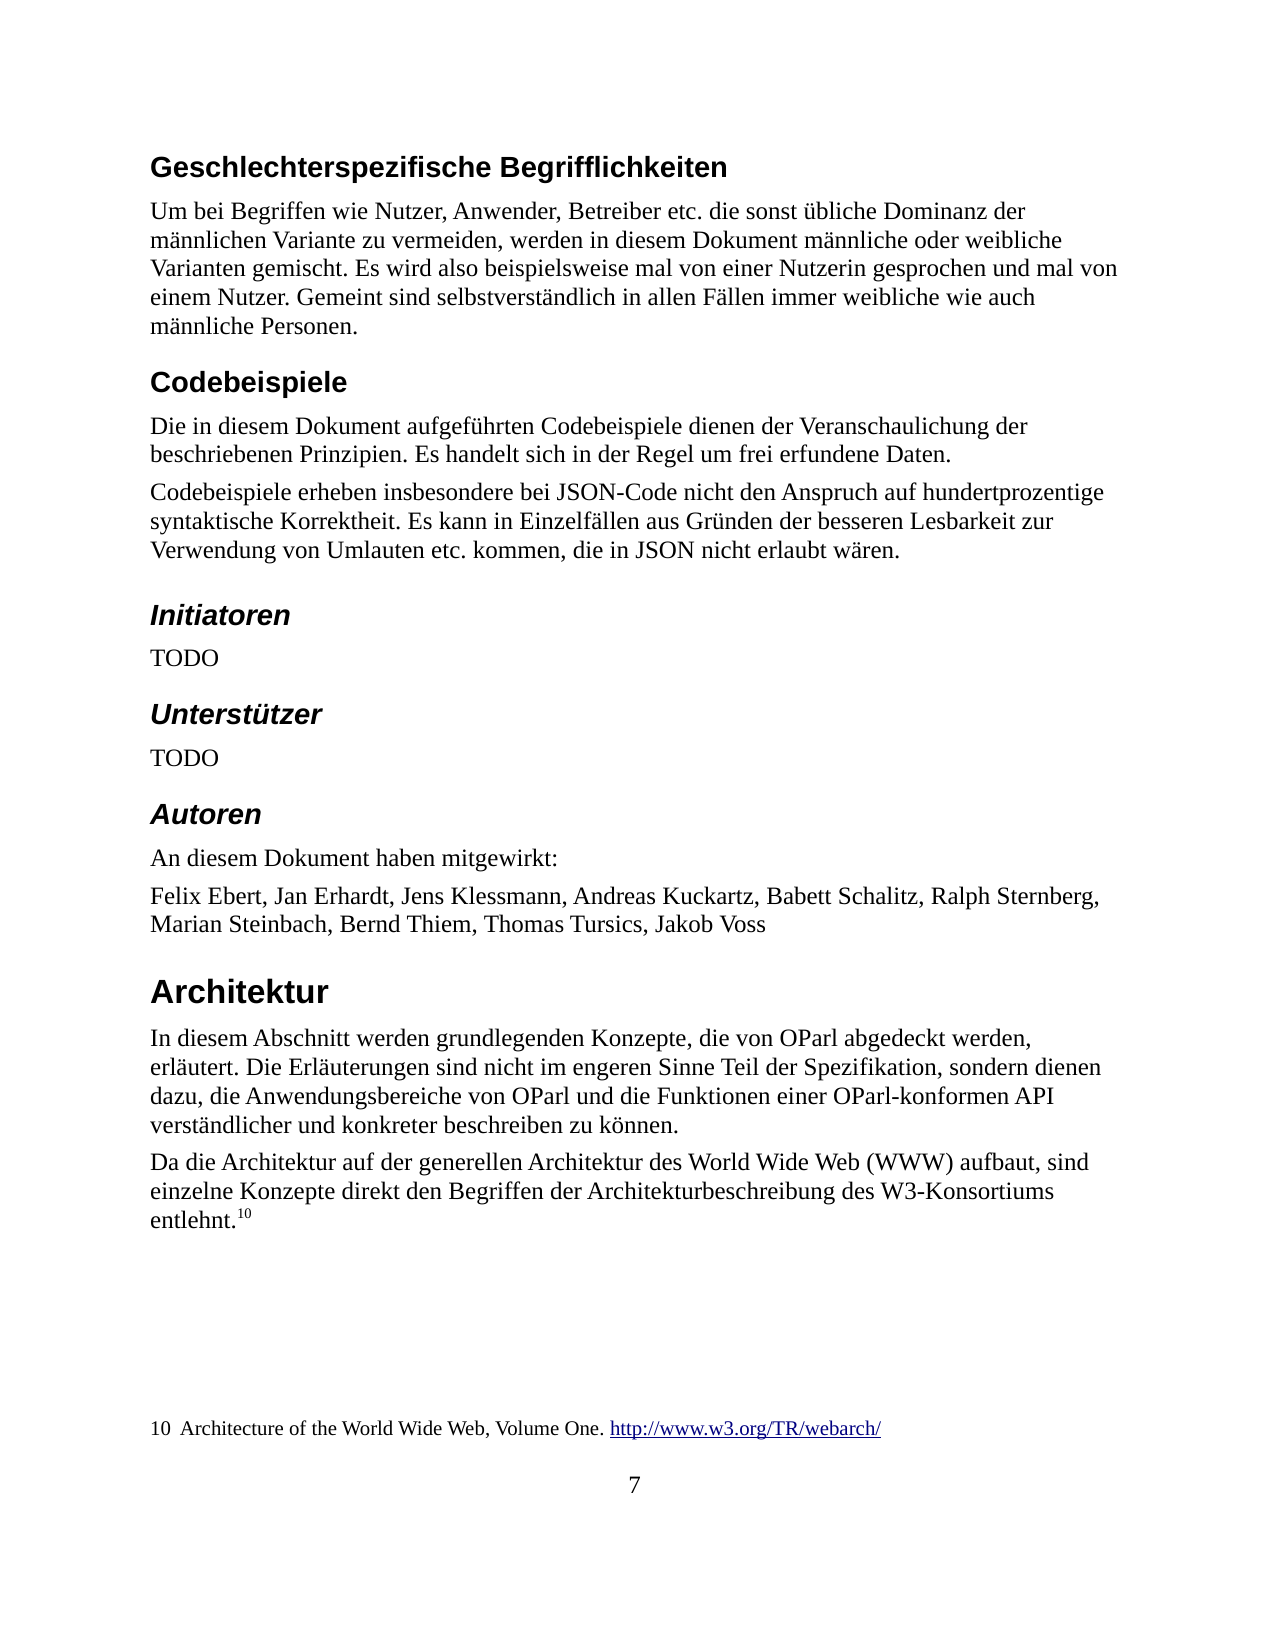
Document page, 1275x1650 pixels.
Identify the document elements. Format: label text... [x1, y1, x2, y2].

subtitle Architektur [150, 972, 1125, 1011]
text TODO [150, 643, 1125, 672]
text TODO [150, 743, 1125, 772]
text Die in diesem Dokument aufgeführten Codebeispiele dienen der Veranschaulichung der beschriebenen Prinzipien. Es handelt sich in der Regel um frei erfundene Daten. [150, 411, 1125, 468]
subtitle Autoren [150, 797, 1125, 831]
text Um bei Begriffen wie Nutzer, Anwender, Betreiber etc. die sonst übliche Dominanz der männlichen Variante zu vermeiden, werden in diesem Dokument männliche oder weibliche Varianten gemischt. Es wird also beispielsweise mal von einer Nutzerin gesprochen und mal von einem Nutzer. Gemeint sind selbstverständlich in allen Fällen immer weibliche wie auch männliche Personen. [150, 196, 1125, 340]
subtitle Codebeispiele [150, 365, 1125, 398]
text An diesem Dokument haben mitgewirkt: [150, 843, 1125, 872]
text Architecture of the World Wide Web, Volume One. http://www.w3.org/TR/webarch/ [150, 1416, 1125, 1440]
subtitle Unterstützer [150, 697, 1125, 731]
text Codebeispiele erheben insbesondere bei JSON-Code nicht den Anspruch auf hundertprozentige syntaktische Korrektheit. Es kann in Einzelfällen aus Gründen der besseren Lesbarkeit zur Verwendung von Umlauten etc. kommen, die in JSON nicht erlaubt wären. [150, 477, 1125, 563]
text In diesem Abschnitt werden grundlegenden Konzepte, die von OParl abgedeckt werden, erläutert. Die Erläuterungen sind nicht im engeren Sinne Teil der Spezifikation, sondern dienen dazu, die Anwendungsbereiche von OParl und die Funktionen einer OParl-konformen API verständlicher und konkreter beschreiben zu können. [150, 1023, 1125, 1138]
subtitle Geschlechterspezifische Begrifflichkeiten [150, 150, 1125, 183]
text Felix Ebert, Jan Erhardt, Jens Klessmann, Andreas Kuckartz, Babett Schalitz, Ralph Sternberg, Marian Steinbach, Bernd Thiem, Thomas Tursics, Jakob Voss [150, 881, 1125, 938]
subtitle Initiatoren [150, 597, 1125, 631]
text Da die Architektur auf der generellen Architektur des World Wide Web (WWW) aufbaut, sind einzelne Konzepte direkt den Begriffen der Architekturbeschreibung des W3-Konsortiums entlehnt. [150, 1147, 1125, 1234]
